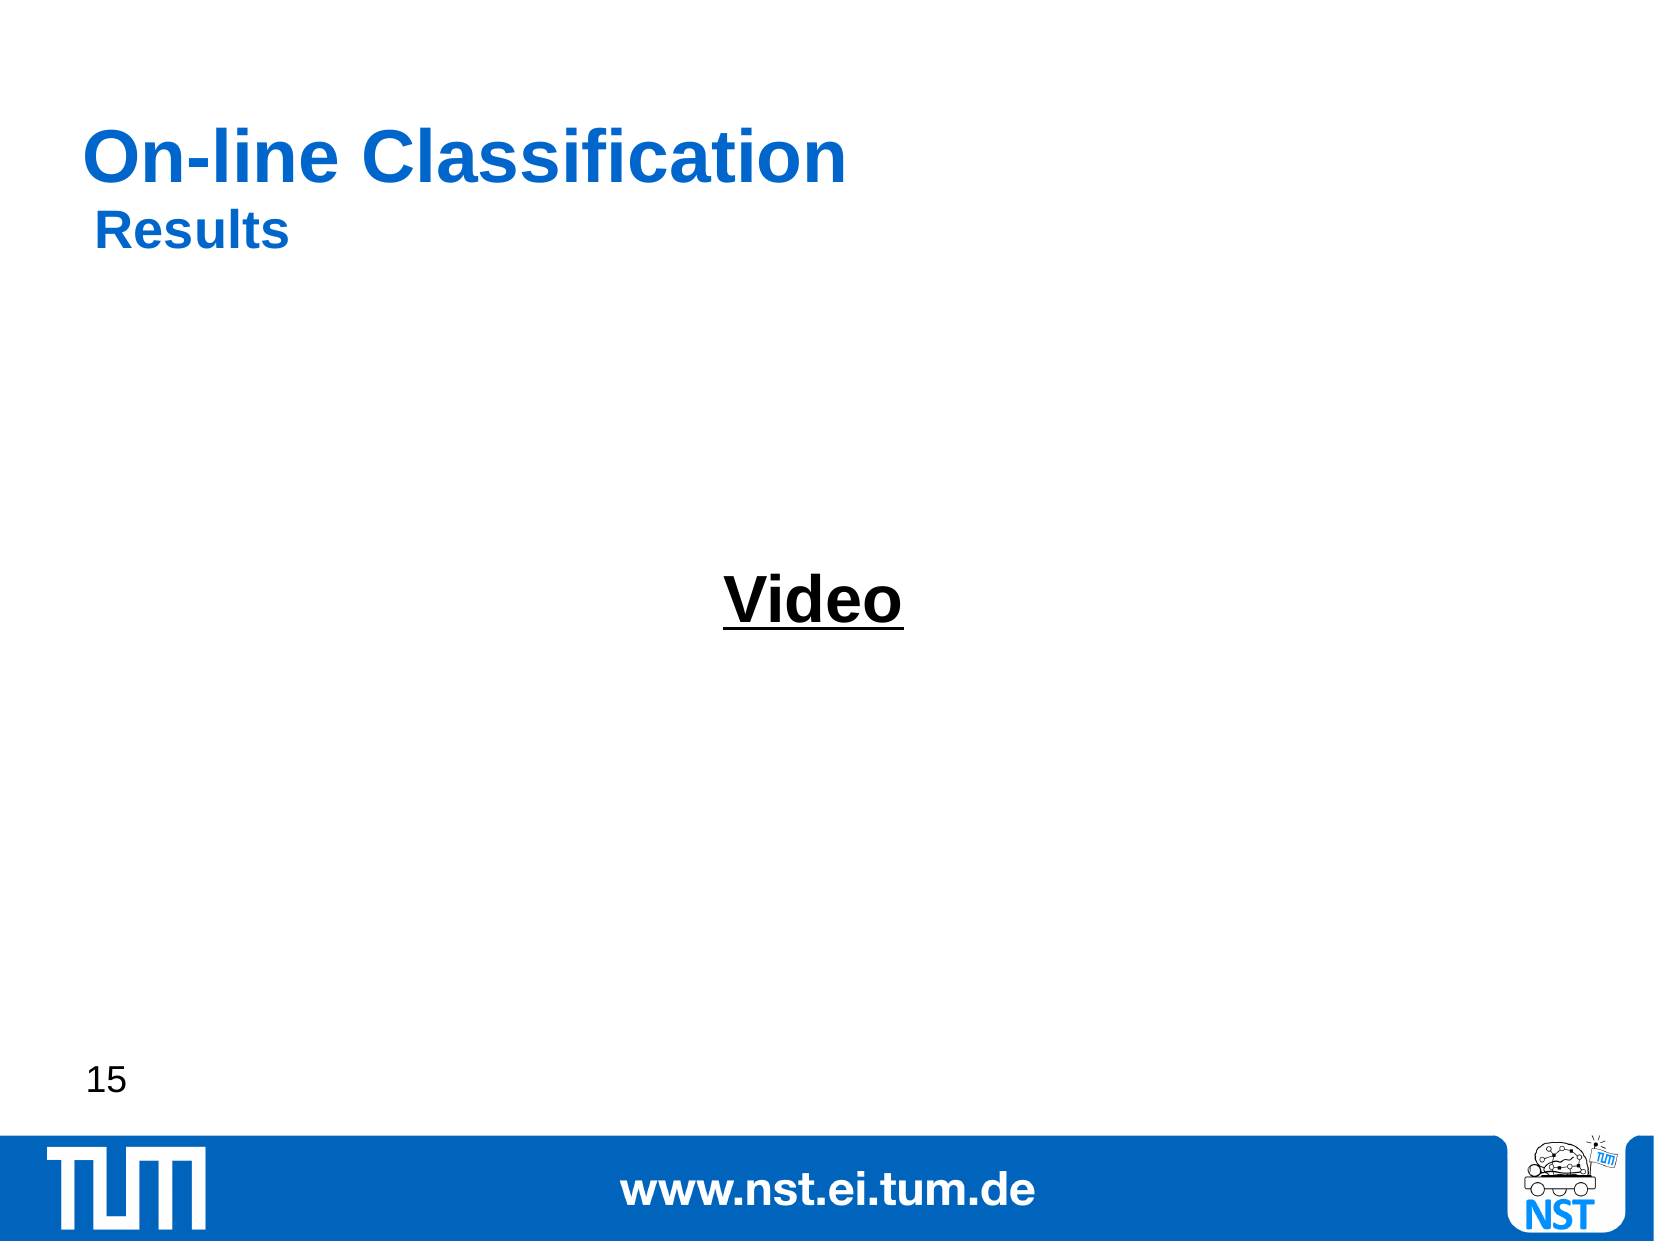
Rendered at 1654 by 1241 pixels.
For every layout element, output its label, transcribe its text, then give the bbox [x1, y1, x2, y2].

title On-line Classification [82, 49, 1571, 257]
text_box Video [708, 555, 1158, 645]
picture [0, 1134, 1654, 1241]
title Results [94, 194, 1583, 260]
